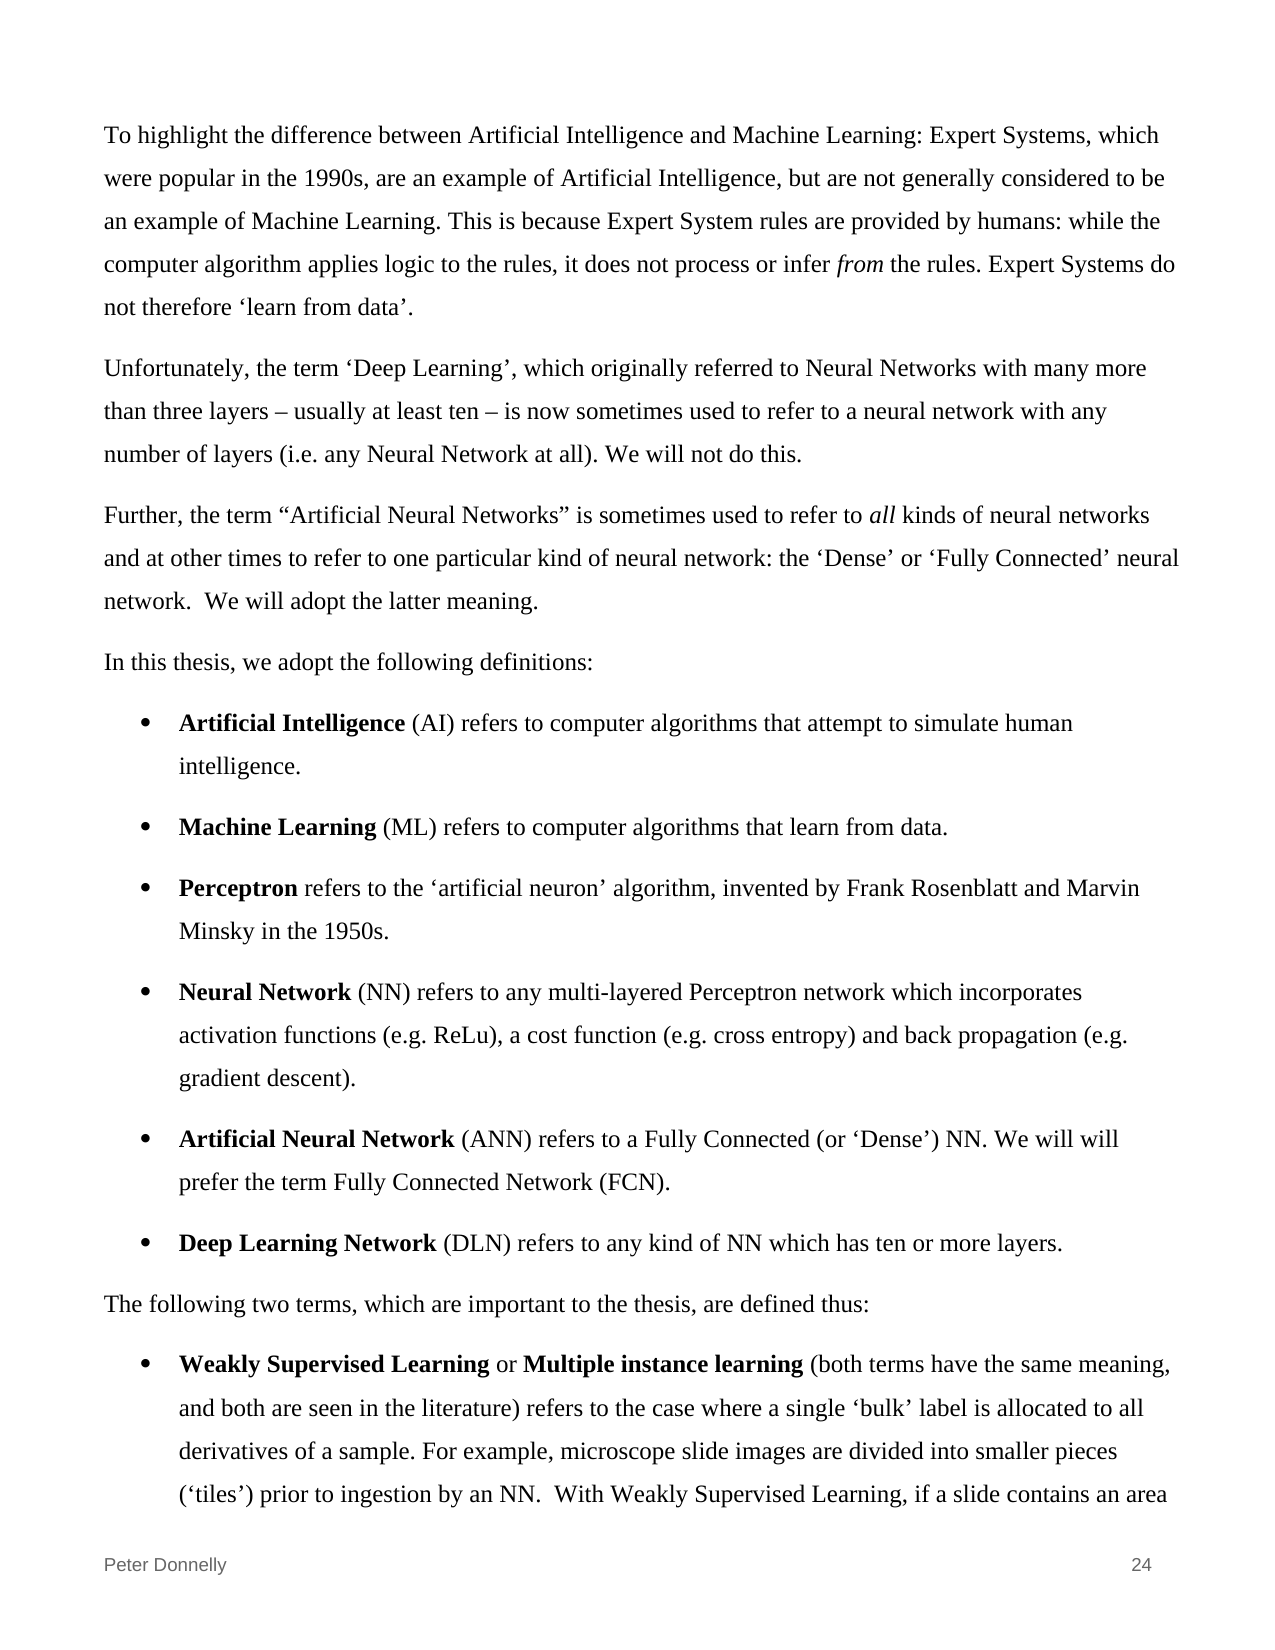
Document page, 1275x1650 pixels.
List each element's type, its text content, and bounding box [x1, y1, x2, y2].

text Unfortunately, the term ‘Deep Learning’, which originally referred to Neural Networks with many more than three layers – usually at least ten – is now sometimes used to refer to a neural network with any number of layers (i.e. any Neural Network at all). We will not do this. [103, 353, 1181, 468]
text To highlight the difference between Artificial Intelligence and Machine Learning: Expert Systems, which were popular in the 1990s, are an example of Artificial Intelligence, but are not generally considered to be an example of Machine Learning. This is because Expert System rules are provided by humans: while the computer algorithm applies logic to the rules, it does not process or infer from the rules. Expert Systems do not therefore ‘learn from data’. [103, 120, 1181, 321]
list Machine Learning (ML) refers to computer algorithms that learn from data. [141, 812, 1181, 841]
list Artificial Neural Network (ANN) refers to a Fully Connected (or ‘Dense’) NN. We will will prefer the term Fully Connected Network (FCN). [141, 1124, 1181, 1196]
list Neural Network (NN) refers to any multi-layered Perceptron network which incorporates activation functions (e.g. ReLu), a cost function (e.g. cross entropy) and back propagation (e.g. gradient descent). [141, 977, 1181, 1092]
text Further, the term “Artificial Neural Networks” is sometimes used to refer to all kinds of neural networks and at other times to refer to one particular kind of neural network: the ‘Dense’ or ‘Fully Connected’ neural network. We will adopt the latter meaning. [103, 500, 1181, 615]
text In this thesis, we adopt the following definitions: [103, 647, 1181, 676]
list Weakly Supervised Learning or Multiple instance learning (both terms have the same meaning, and both are seen in the literature) refers to the case where a single ‘bulk’ label is allocated to all derivatives of a sample. For example, microscope slide images are divided into smaller pieces (‘tiles’) prior to ingestion by an NN. With Weakly Supervised Learning, if a slide contains an area [141, 1349, 1181, 1508]
text The following two terms, which are important to the thesis, are defined thus: [103, 1289, 1181, 1317]
list Artificial Intelligence (AI) refers to computer algorithms that attempt to simulate human intelligence. [141, 708, 1181, 780]
list Deep Learning Network (DLN) refers to any kind of NN which has ten or more layers. [141, 1228, 1181, 1257]
list Perceptron refers to the ‘artificial neuron’ algorithm, invented by Frank Rosenblatt and Marvin Minsky in the 1950s. [141, 873, 1181, 945]
